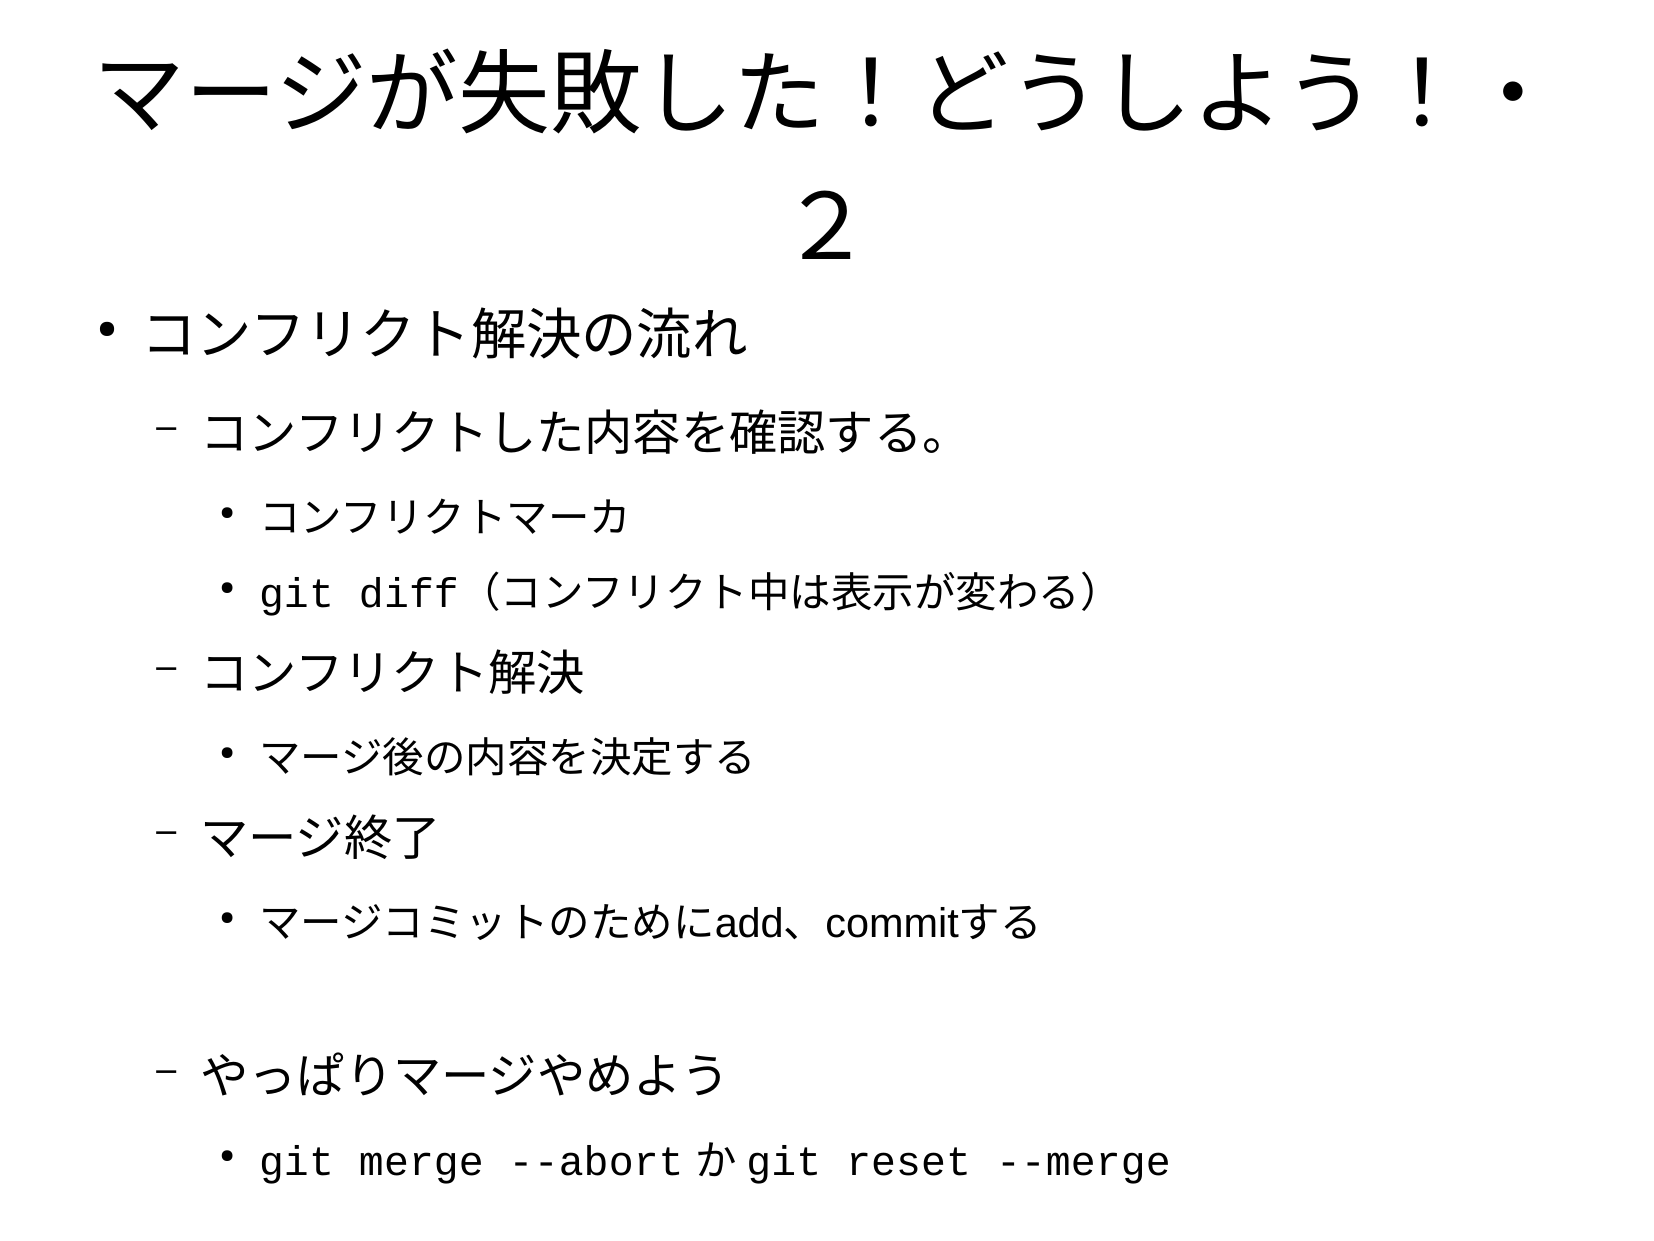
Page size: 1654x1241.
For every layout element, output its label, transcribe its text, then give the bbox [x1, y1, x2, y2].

list コンフリクト解決の流れ コンフリクトした内容を確認する。 コンフリクトマーカ git diff（コンフリクト中は表示が変わる） コンフリクト解決 マージ後の内容を決定する マージ終了 マージコミットのためにadd、commitする やっぱりマージやめよう git merge --abort か git reset --merge [82, 290, 1538, 1193]
title マージが失敗した！どうしよう！・２ [82, 49, 1571, 257]
